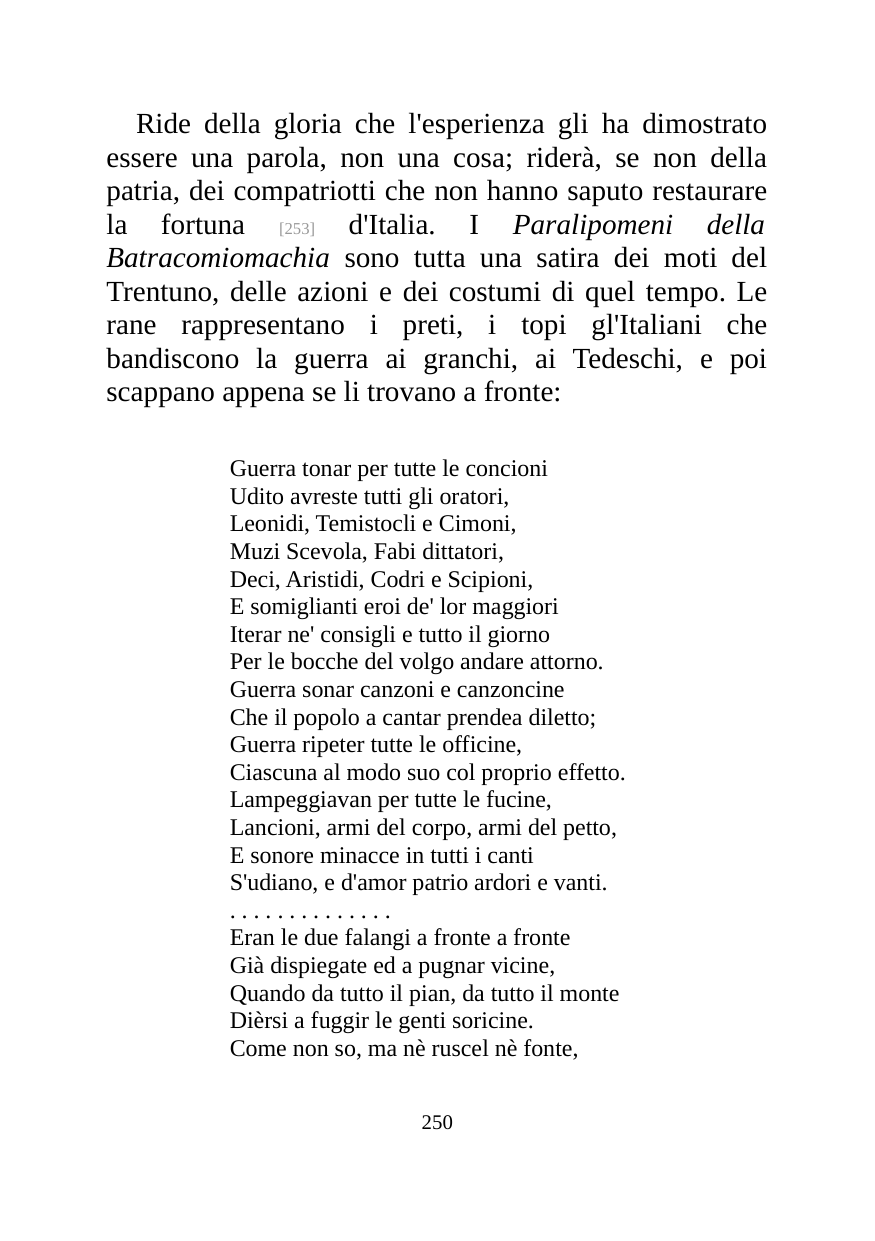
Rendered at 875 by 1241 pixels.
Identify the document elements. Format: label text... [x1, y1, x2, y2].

text Per le bocche del volgo andare attorno. [200, 647, 768, 675]
text S'udiano, e d'amor patrio ardori e vanti. [200, 868, 768, 896]
text Iterar ne' consigli e tutto il giorno [200, 620, 768, 647]
text E sonore minacce in tutti i canti [200, 841, 768, 868]
text Udito avreste tutti gli oratori, [200, 482, 768, 509]
text Che il popolo a cantar prendea diletto; [200, 703, 768, 730]
text Come non so, ma nè ruscel nè fonte, [200, 1034, 768, 1061]
text Quando da tutto il pian, da tutto il monte [200, 979, 768, 1006]
text Leonidi, Temistocli e Cimoni, [200, 509, 768, 537]
text Guerra sonar canzoni e canzoncine [200, 675, 768, 703]
text Dièrsi a fuggir le genti soricine. [200, 1006, 768, 1034]
text Già dispiegate ed a pugnar vicine, [200, 951, 768, 979]
text Lancioni, armi del corpo, armi del petto, [200, 813, 768, 841]
text Ride della gloria che l'esperienza gli ha dimostrato essere una parola, non una cosa; riderà, se non della patria, dei compatriotti che non hanno saputo restaurare la fortuna [253] d'Italia. I Paralipomeni della Batracomiomachia sono tutta una satira dei moti del Trentuno, delle azioni e dei costumi di quel tempo. Le rane rappresentano i preti, i topi gl'Italiani che bandiscono la guerra ai granchi, ai Tedeschi, e poi scappano appena se li trovano a fronte: [106, 106, 768, 408]
text Muzi Scevola, Fabi dittatori, [200, 537, 768, 564]
text Deci, Aristidi, Codri e Scipioni, [200, 564, 768, 592]
text Lampeggiavan per tutte le fucine, [200, 785, 768, 813]
text . . . . . . . . . . . . . . [200, 896, 768, 923]
text Guerra tonar per tutte le concioni [200, 454, 768, 482]
text E somiglianti eroi de' lor maggiori [200, 592, 768, 620]
text Guerra ripeter tutte le officine, [200, 730, 768, 758]
text Eran le due falangi a fronte a fronte [200, 923, 768, 951]
text Ciascuna al modo suo col proprio effetto. [200, 758, 768, 785]
